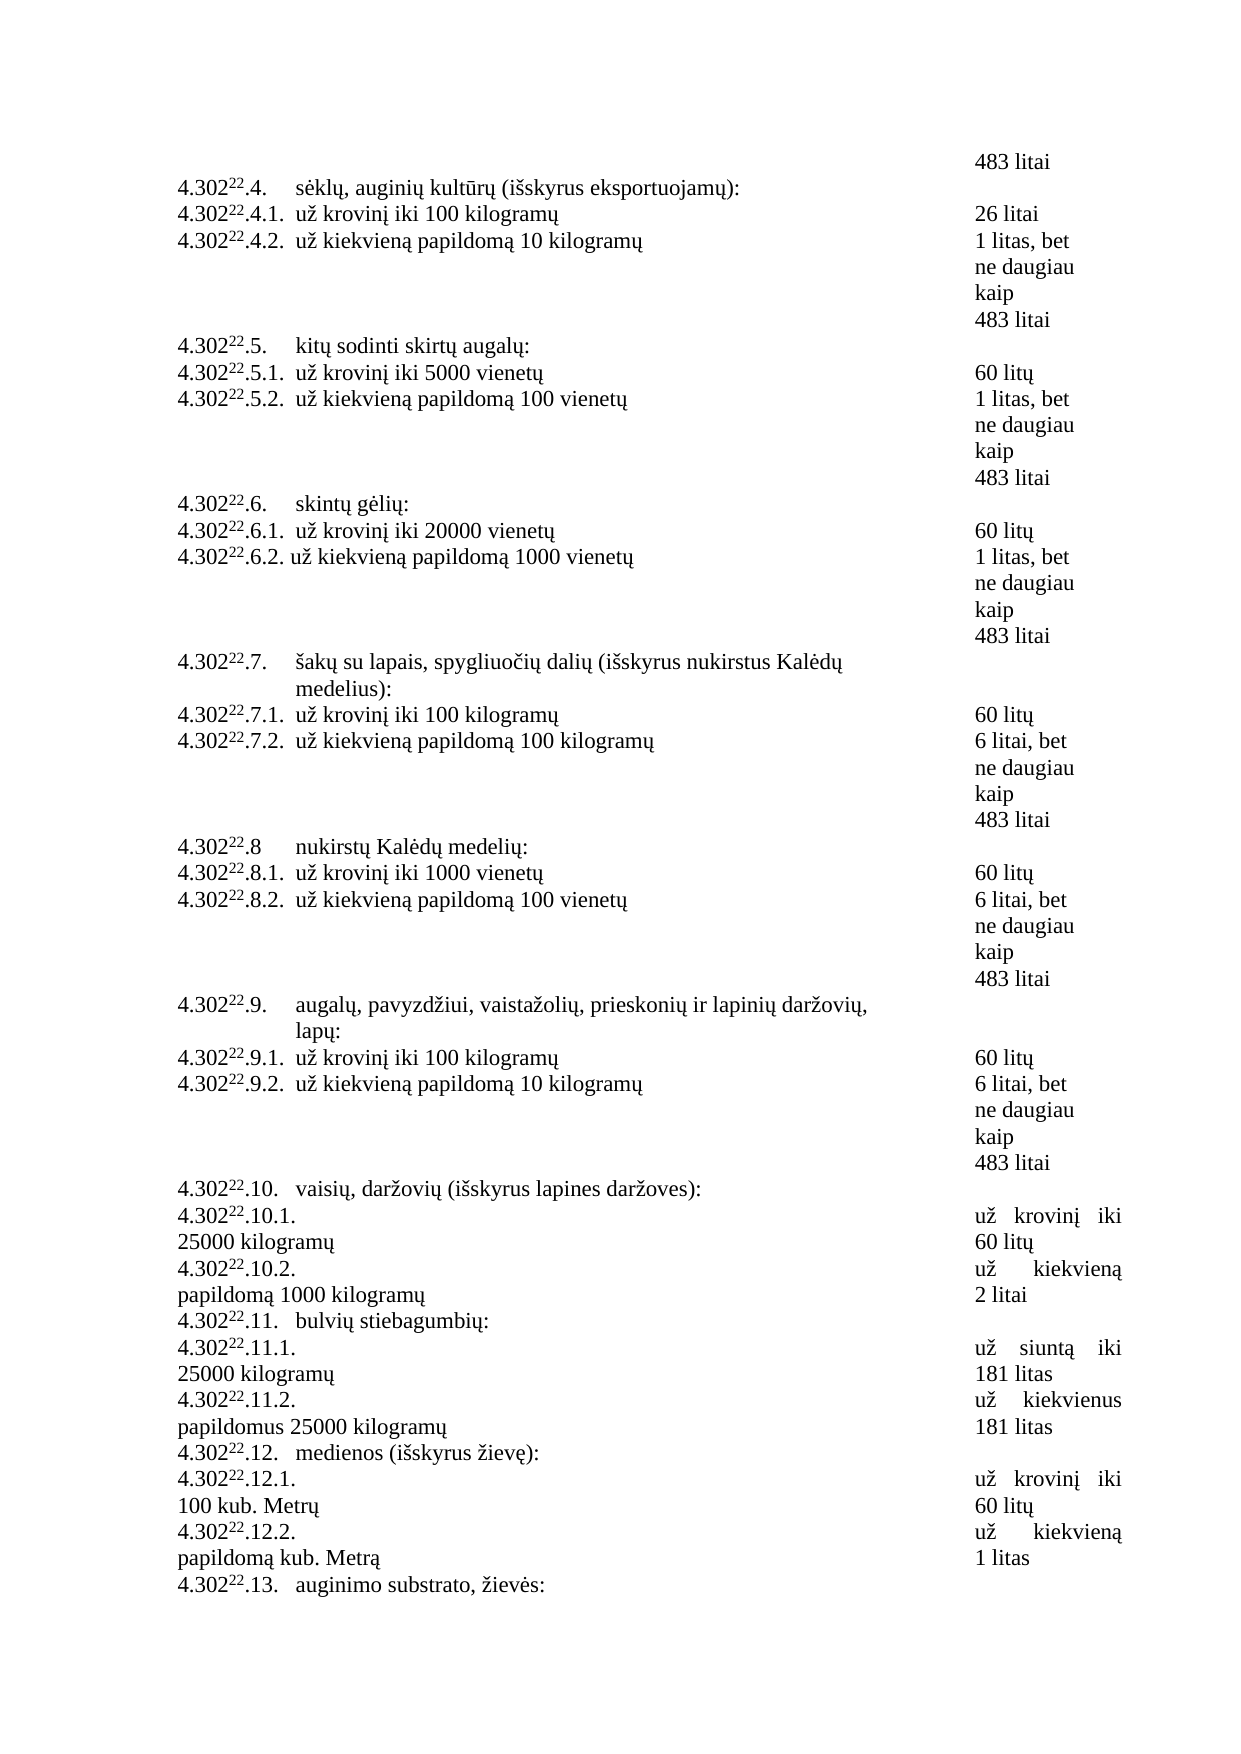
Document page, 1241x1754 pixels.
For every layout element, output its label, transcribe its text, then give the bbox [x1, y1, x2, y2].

text 4.30222.10.1. už krovinį iki 25000 kilogramų 60 litų [177, 1202, 1122, 1254]
text 483 litai [974, 464, 1122, 490]
text 4.30222.9.2. už kiekvieną papildomą 10 kilogramų 6 litai, bet [177, 1070, 1122, 1096]
text 483 litai [974, 807, 1122, 833]
text kaip [974, 780, 1122, 807]
text ne daugiau [974, 569, 1122, 596]
text 4.30222.5.2. už kiekvieną papildomą 100 vienetų 1 litas, bet [177, 385, 1122, 411]
text ne daugiau [974, 411, 1122, 438]
text 4.30222.13. auginimo substrato, žievės: [177, 1571, 1122, 1597]
text 4.30222.6.2. už kiekvieną papildomą 1000 vienetų 1 litas, bet [177, 543, 1122, 569]
text 4.30222.6. skintų gėlių: [177, 490, 1122, 517]
text 4.30222.10.2. už kiekvieną papildomą 1000 kilogramų 2 litai [177, 1254, 1122, 1307]
text 4.30222.9.1. už krovinį iki 100 kilogramų 60 litų [177, 1044, 1122, 1070]
text 483 litai [974, 622, 1122, 648]
text 483 litai [974, 1149, 1122, 1176]
text 4.30222.7.2. už kiekvieną papildomą 100 kilogramų 6 litai, bet [177, 727, 1122, 754]
text 4.30222.11.1. už siuntą iki 25000 kilogramų 181 litas [177, 1334, 1122, 1386]
text medelius): [177, 675, 1122, 701]
text ne daugiau [974, 253, 1122, 279]
text lapų: [177, 1017, 1122, 1044]
text kaip [974, 596, 1122, 622]
text 4.30222.8 nukirstų Kalėdų medelių: [177, 833, 1122, 859]
text ne daugiau [974, 1096, 1122, 1123]
text 4.30222.6.1. už krovinį iki 20000 vienetų 60 litų [177, 517, 1122, 543]
text kaip [974, 438, 1122, 464]
text 4.30222.4. sėklų, auginių kultūrų (išskyrus eksportuojamų): [177, 174, 1122, 200]
text 483 litai [974, 306, 1122, 332]
text 4.30222.4.2. už kiekvieną papildomą 10 kilogramų 1 litas, bet [177, 227, 1122, 253]
text 4.30222.10. vaisių, daržovių (išskyrus lapines daržoves): [177, 1176, 1122, 1202]
text 483 litai [974, 965, 1122, 991]
text 4.30222.12.1. už krovinį iki 100 kub. Metrų 60 litų [177, 1465, 1122, 1518]
text 4.30222.7.1. už krovinį iki 100 kilogramų 60 litų [177, 701, 1122, 727]
text 4.30222.12. medienos (išskyrus žievę): [177, 1439, 1122, 1465]
text ne daugiau [974, 754, 1122, 780]
text 4.30222.11.2. už kiekvienus papildomus 25000 kilogramų 181 litas [177, 1386, 1122, 1439]
text 4.30222.12.2. už kiekvieną papildomą kub. Metrą 1 litas [177, 1518, 1122, 1571]
text kaip [974, 279, 1122, 306]
text 4.30222.5.1. už krovinį iki 5000 vienetų 60 litų [177, 358, 1122, 385]
text 483 litai [974, 148, 1122, 174]
text 4.30222.8.2. už kiekvieną papildomą 100 vienetų 6 litai, bet [177, 886, 1122, 912]
text 4.30222.5. kitų sodinti skirtų augalų: [177, 332, 1122, 358]
text 4.30222.4.1. už krovinį iki 100 kilogramų 26 litai [177, 200, 1122, 227]
text 4.30222.11. bulvių stiebagumbių: [177, 1307, 1122, 1334]
text kaip [974, 1123, 1122, 1149]
text 4.30222.9. augalų, pavyzdžiui, vaistažolių, prieskonių ir lapinių daržovių, [177, 991, 1122, 1017]
text 4.30222.8.1. už krovinį iki 1000 vienetų 60 litų [177, 859, 1122, 886]
text 4.30222.7. šakų su lapais, spygliuočių dalių (išskyrus nukirstus Kalėdų [177, 648, 1122, 675]
text kaip [974, 938, 1122, 965]
text ne daugiau [974, 912, 1122, 938]
